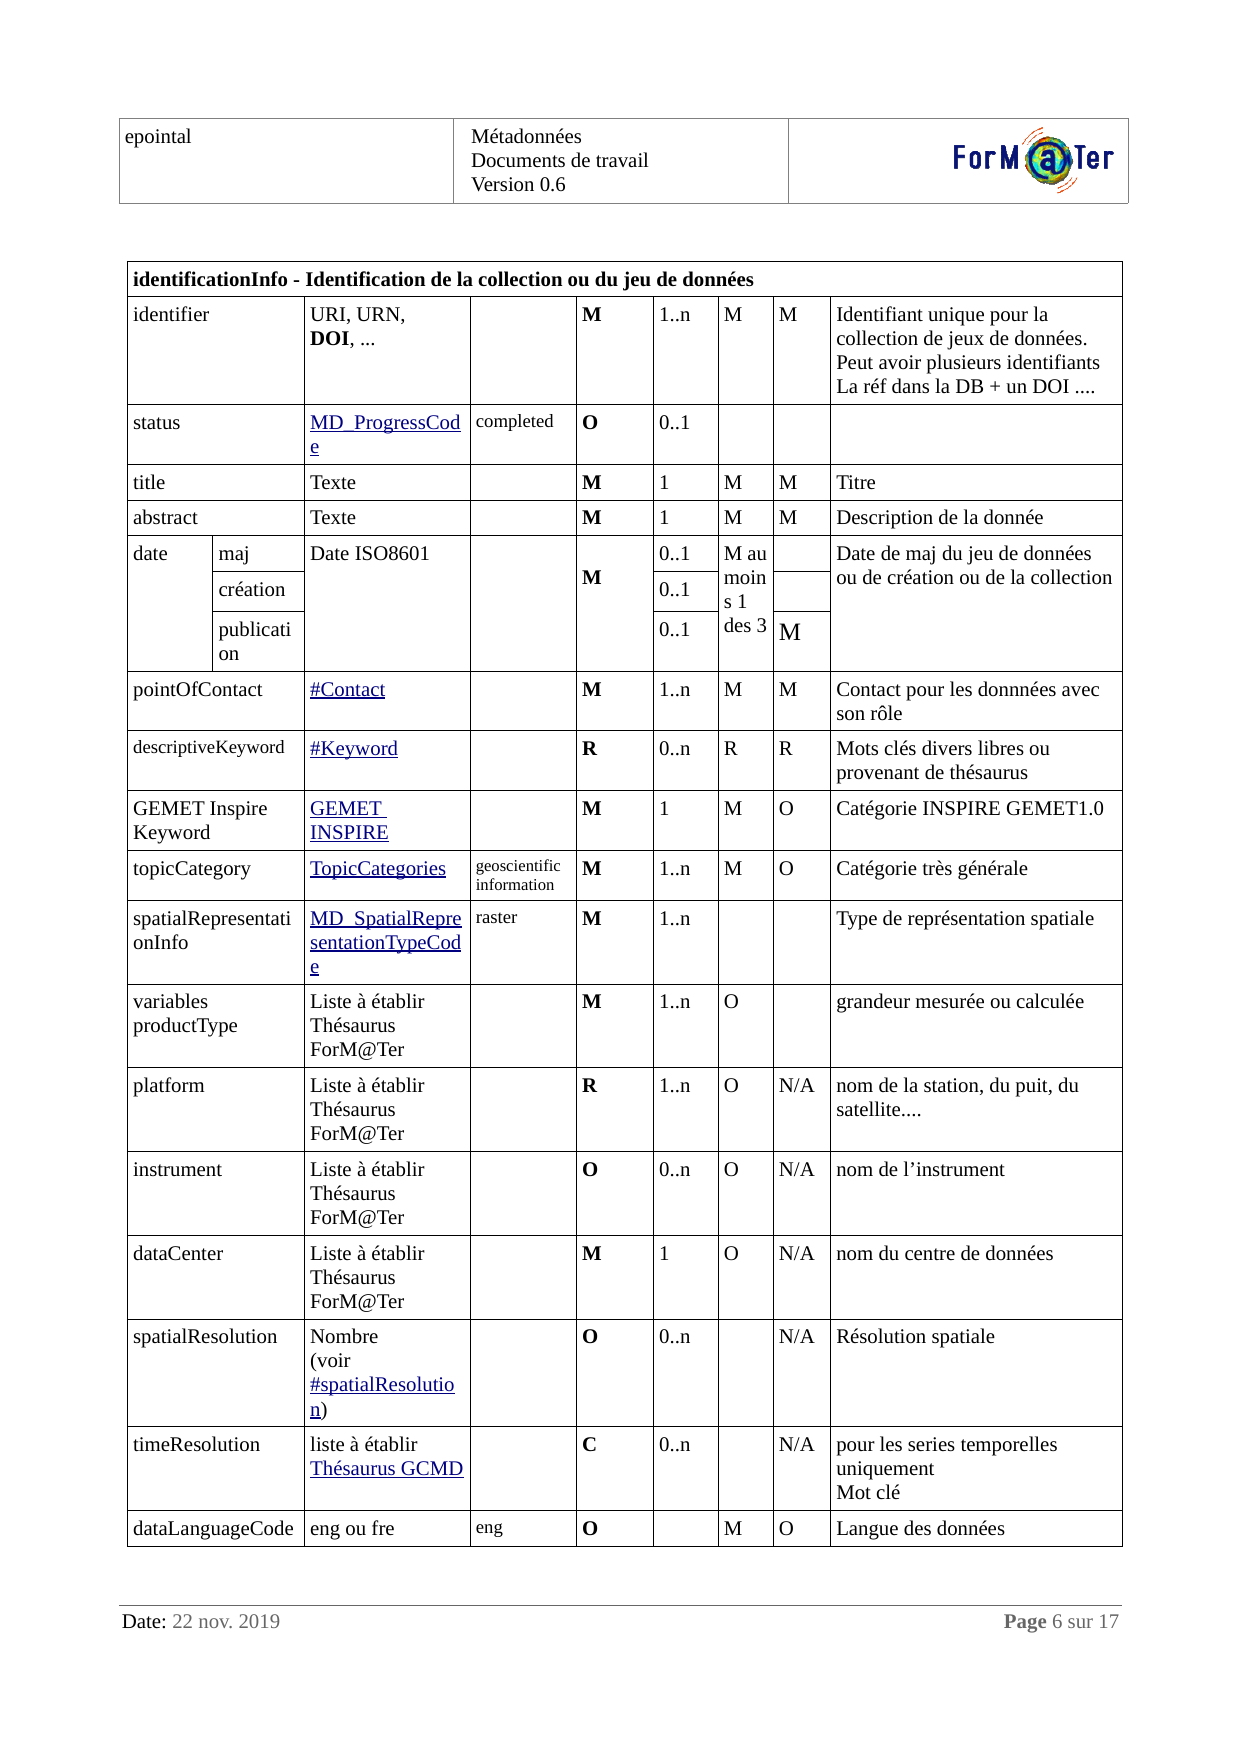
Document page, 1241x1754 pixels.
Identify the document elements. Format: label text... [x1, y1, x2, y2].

table_cell O [774, 851, 830, 900]
table_cell 0..n [654, 731, 718, 790]
table_cell [774, 901, 830, 983]
table_cell nom de la station, du puit, du satellite.... [831, 1068, 1122, 1151]
table_cell Nombre (voir #spatialResolution) [305, 1320, 470, 1426]
table_cell O [774, 791, 830, 850]
table_cell N/A [774, 1427, 830, 1510]
table_cell [471, 536, 576, 671]
table_cell M [774, 465, 830, 499]
table_cell O [719, 1068, 773, 1151]
table_cell 1..n [654, 1068, 718, 1151]
table_cell #Contact [305, 672, 470, 730]
table_cell N/A [774, 1236, 830, 1318]
table_cell pointOfContact [128, 672, 304, 730]
table_cell [471, 465, 576, 499]
table_cell N/A [774, 1320, 830, 1426]
table_cell M [719, 465, 773, 499]
table_cell [471, 985, 576, 1067]
table_cell M [577, 297, 653, 404]
table_cell [719, 1320, 773, 1426]
table_cell #Keyword [305, 731, 470, 790]
table_cell Résolution spatiale [831, 1320, 1122, 1426]
table_cell variables productType [128, 985, 304, 1067]
table_cell nom du centre de données [831, 1236, 1122, 1318]
table_cell M au moins 1 des 3 [719, 536, 773, 671]
table_cell maj [213, 536, 304, 571]
picture [944, 123, 1123, 197]
table_cell MD_SpatialRepresentationTypeCode [305, 901, 470, 983]
table_cell Liste à établir Thésaurus ForM@Ter [305, 1068, 470, 1151]
table_cell [471, 1152, 576, 1235]
table_cell [719, 405, 773, 464]
table_cell title [128, 465, 304, 499]
table_cell nom de l’instrument [831, 1152, 1122, 1235]
table_cell M [577, 501, 653, 535]
table_cell [774, 985, 830, 1067]
table_cell R [719, 731, 773, 790]
table_cell 1 [654, 791, 718, 850]
table_cell 1..n [654, 297, 718, 404]
table_cell Liste à établir Thésaurus ForM@Ter [305, 985, 470, 1067]
table_cell Catégorie INSPIRE GEMET1.0 [831, 791, 1122, 850]
table_cell identifier [128, 297, 304, 404]
table_cell [719, 901, 773, 983]
table_cell GEMET INSPIRE [305, 791, 470, 850]
table_cell date [128, 536, 212, 671]
table_cell M [577, 465, 653, 499]
table_cell Mots clés divers libres ou provenant de thésaurus [831, 731, 1122, 790]
table_cell Langue des données [831, 1511, 1122, 1546]
table_cell spatialRepresentationInfo [128, 901, 304, 983]
table_cell eng [471, 1511, 576, 1546]
table_cell geoscientific information [471, 851, 576, 900]
table_cell completed [471, 405, 576, 464]
table_cell R [577, 1068, 653, 1151]
table_cell O [577, 1152, 653, 1235]
table_cell dataLanguageCode [128, 1511, 304, 1546]
table_cell raster [471, 901, 576, 983]
table_cell M [774, 297, 830, 404]
table_cell 1..n [654, 672, 718, 730]
table_cell publication [213, 612, 304, 671]
table_cell descriptiveKeyword [128, 731, 304, 790]
table_cell C [577, 1427, 653, 1510]
table_cell topicCategory [128, 851, 304, 900]
table_cell Contact pour les donnnées avec son rôle [831, 672, 1122, 730]
table_cell 0..1 [654, 536, 718, 571]
table_cell O [719, 1236, 773, 1318]
table_cell [774, 536, 830, 571]
table_cell spatialResolution [128, 1320, 304, 1426]
table_cell 1 [654, 501, 718, 535]
table_cell Description de la donnée [831, 501, 1122, 535]
table_cell Texte [305, 465, 470, 499]
table_cell N/A [774, 1152, 830, 1235]
table_cell 1..n [654, 901, 718, 983]
table_cell O [577, 405, 653, 464]
table_cell O [719, 985, 773, 1067]
table_cell [471, 1068, 576, 1151]
table_cell O [719, 1152, 773, 1235]
table_cell eng ou fre [305, 1511, 470, 1546]
table_cell Date ISO8601 [305, 536, 470, 671]
table_cell timeResolution [128, 1427, 304, 1510]
table_cell O [577, 1511, 653, 1546]
table_cell M [577, 851, 653, 900]
table_cell [471, 1427, 576, 1510]
table_cell status [128, 405, 304, 464]
table_cell Liste à établir Thésaurus ForM@Ter [305, 1152, 470, 1235]
table_cell création [213, 572, 304, 611]
table_cell 1..n [654, 851, 718, 900]
table_cell 0..n [654, 1152, 718, 1235]
table_cell 0..n [654, 1320, 718, 1426]
table_cell M [719, 297, 773, 404]
table_cell N/A [774, 1068, 830, 1151]
table_cell 1 [654, 1236, 718, 1318]
table_cell M [719, 501, 773, 535]
table_cell Texte [305, 501, 470, 535]
table_cell TopicCategories [305, 851, 470, 900]
table_cell identificationInfo - Identification de la collection ou du jeu de données [128, 262, 1122, 296]
table_cell M [577, 1236, 653, 1318]
table_cell dataCenter [128, 1236, 304, 1318]
table_cell R [774, 731, 830, 790]
table_cell pour les series temporelles uniquement Mot clé [831, 1427, 1122, 1510]
table_cell [471, 731, 576, 790]
table_cell M [719, 791, 773, 850]
table_cell M [774, 501, 830, 535]
table_cell Type de représentation spatiale [831, 901, 1122, 983]
table_cell Catégorie très générale [831, 851, 1122, 900]
table_cell Liste à établir Thésaurus ForM@Ter [305, 1236, 470, 1318]
table_cell grandeur mesurée ou calculée [831, 985, 1122, 1067]
table_cell Titre [831, 465, 1122, 499]
table_cell M [577, 536, 653, 671]
table_cell 0..1 [654, 405, 718, 464]
table_cell O [577, 1320, 653, 1426]
table_cell [774, 572, 830, 611]
table_cell M [577, 791, 653, 850]
table_cell GEMET Inspire Keyword [128, 791, 304, 850]
table_cell [831, 405, 1122, 464]
table_cell [471, 1320, 576, 1426]
table_cell 1..n [654, 985, 718, 1067]
table_cell O [774, 1511, 830, 1546]
table_cell [774, 405, 830, 464]
table_cell abstract [128, 501, 304, 535]
table_cell [471, 672, 576, 730]
table_cell M [577, 901, 653, 983]
table_cell liste à établir Thésaurus GCMD [305, 1427, 470, 1510]
table_cell M [719, 1511, 773, 1546]
table_cell MD_ProgressCode [305, 405, 470, 464]
table_cell R [577, 731, 653, 790]
table_cell M [719, 851, 773, 900]
table_cell Identifiant unique pour la collection de jeux de données. Peut avoir plusieurs identifiants La réf dans la DB + un DOI .... [831, 297, 1122, 404]
table_cell [719, 1427, 773, 1510]
table_cell [471, 501, 576, 535]
table_cell 1 [654, 465, 718, 499]
table_cell M [577, 985, 653, 1067]
table_cell 0..1 [654, 572, 718, 611]
table_cell platform [128, 1068, 304, 1151]
table_cell [654, 1511, 718, 1546]
table_cell instrument [128, 1152, 304, 1235]
table_cell 0..n [654, 1427, 718, 1510]
table_cell URI, URN, DOI, ... [305, 297, 470, 404]
table_cell M [719, 672, 773, 730]
table_cell 0..1 [654, 612, 718, 671]
table_cell M [774, 612, 830, 671]
table_cell [471, 791, 576, 850]
table_cell [471, 297, 576, 404]
table_cell Date de maj du jeu de données ou de création ou de la collection [831, 536, 1122, 671]
table_cell [471, 1236, 576, 1318]
table_cell M [577, 672, 653, 730]
table_cell M [774, 672, 830, 730]
